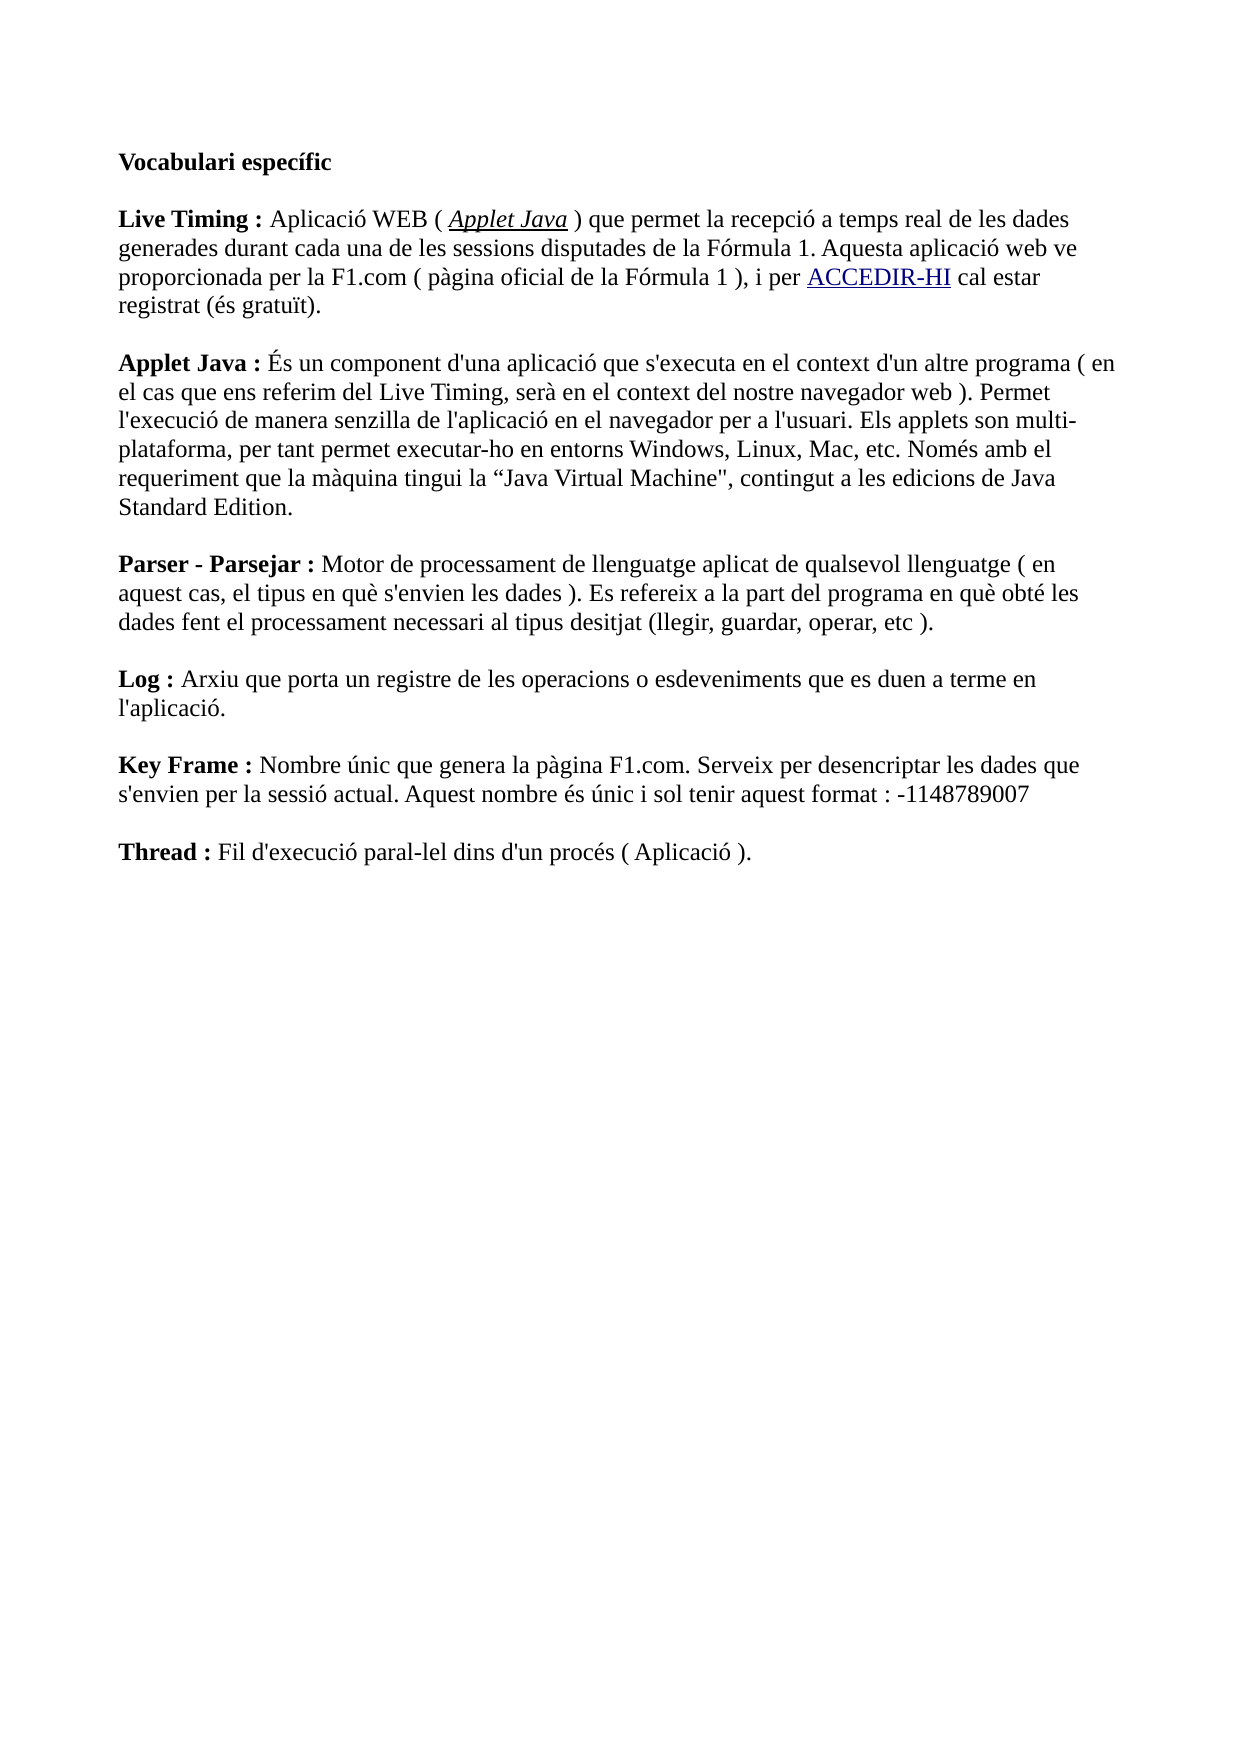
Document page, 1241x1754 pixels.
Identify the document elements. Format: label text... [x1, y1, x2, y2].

text Thread : Fil d'execució paral-lel dins d'un procés ( Aplicació ). [118, 837, 1122, 866]
text Parser - Parsejar : Motor de processament de llenguatge aplicat de qualsevol llenguatge ( en aquest cas, el tipus en què s'envien les dades ). Es refereix a la part del programa en què obté les dades fent el processament necessari al tipus desitjat (llegir, guardar, operar, etc ). [118, 549, 1122, 636]
text Vocabulari específic [118, 147, 1122, 176]
text Key Frame : Nombre únic que genera la pàgina F1.com. Serveix per desencriptar les dades que s'envien per la sessió actual. Aquest nombre és únic i sol tenir aquest format : -1148789007 [118, 751, 1122, 808]
text Applet Java : És un component d'una aplicació que s'executa en el context d'un altre programa ( en el cas que ens referim del Live Timing, serà en el context del nostre navegador web ). Permet l'execució de manera senzilla de l'aplicació en el navegador per a l'usuari. Els applets son multi-plataforma, per tant permet executar-ho en entorns Windows, Linux, Mac, etc. Només amb el requeriment que la màquina tingui la “Java Virtual Machine", contingut a les edicions de Java Standard Edition. [118, 348, 1122, 521]
text Live Timing : Aplicació WEB ( Applet Java ) que permet la recepció a temps real de les dades generades durant cada una de les sessions disputades de la Fórmula 1. Aquesta aplicació web ve proporcionada per la F1.com ( pàgina oficial de la Fórmula 1 ), i per ACCEDIR-HI cal estar registrat (és gratuït). [118, 204, 1122, 319]
text Log : Arxiu que porta un registre de les operacions o esdeveniments que es duen a terme en l'aplicació. [118, 664, 1122, 722]
